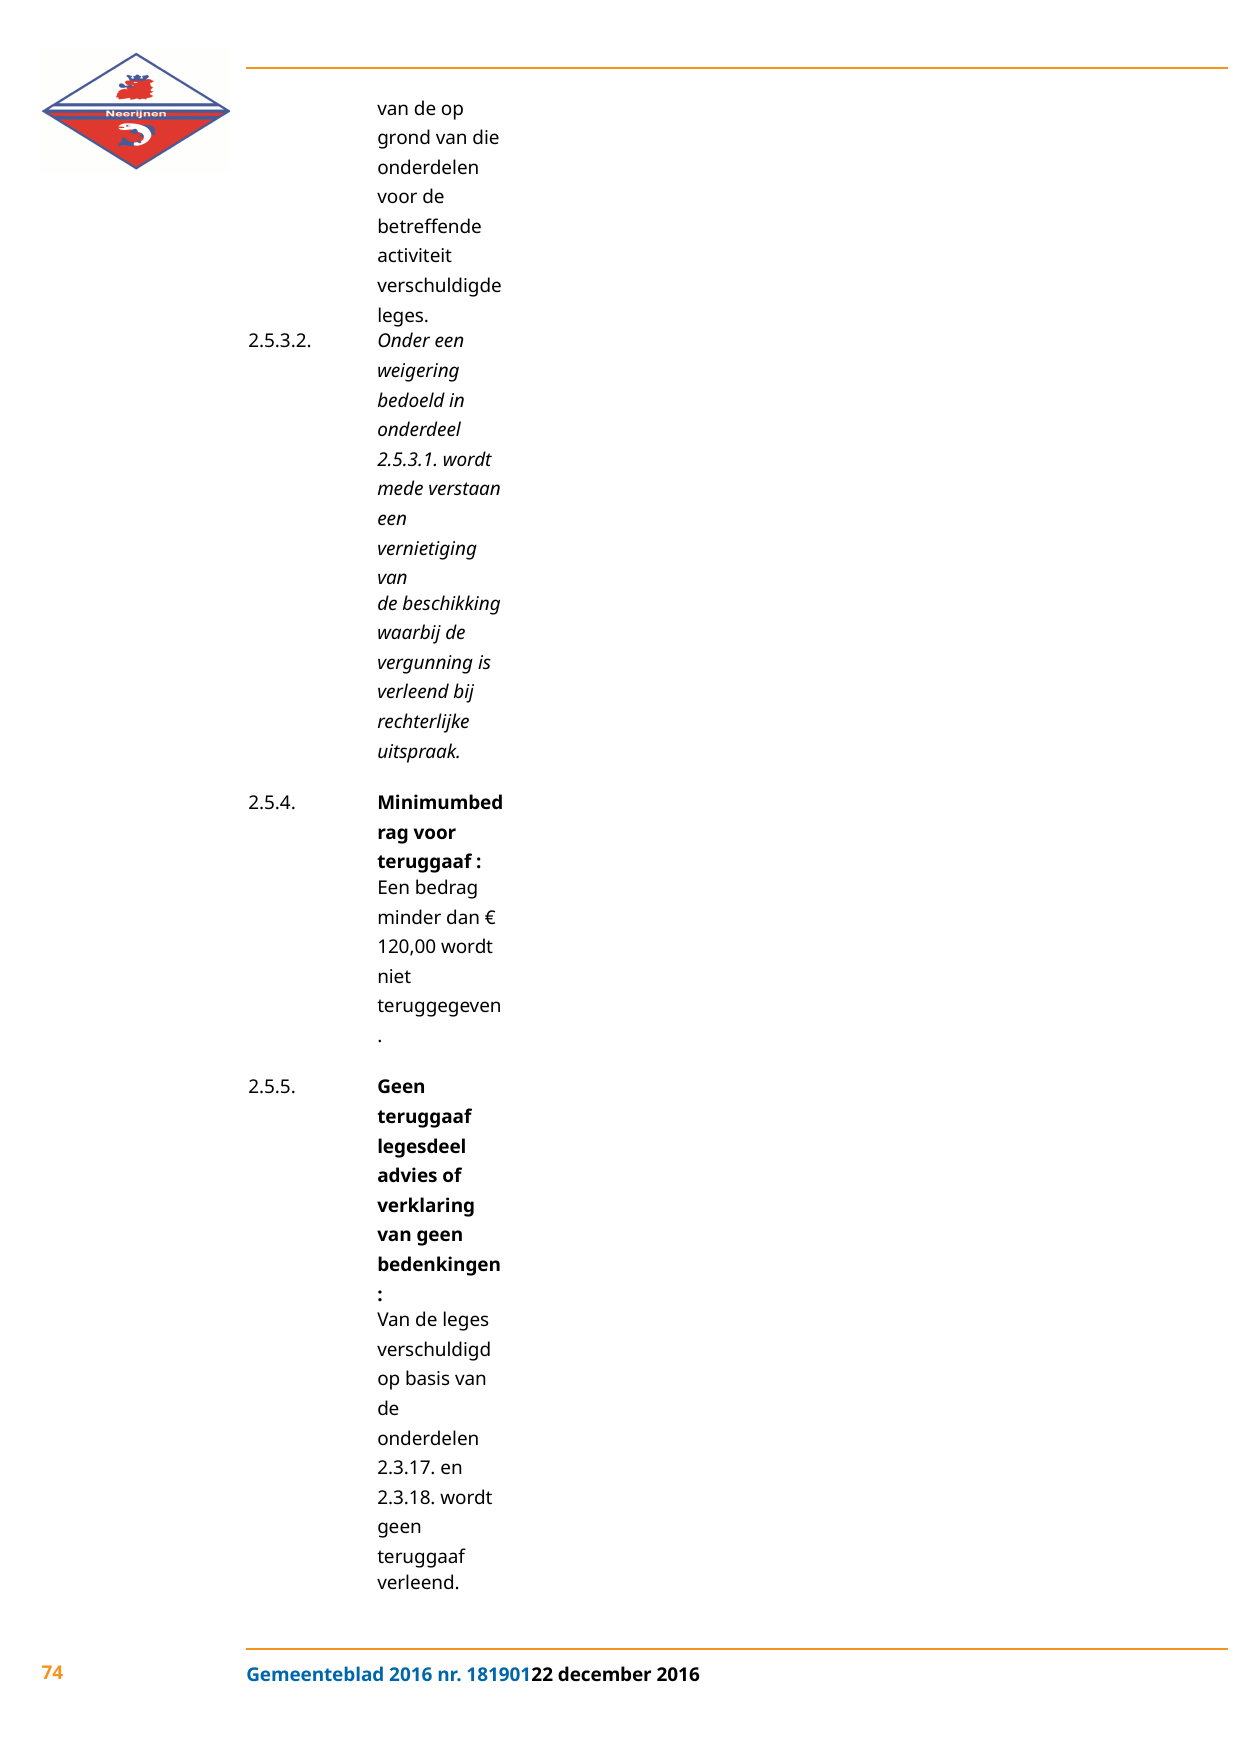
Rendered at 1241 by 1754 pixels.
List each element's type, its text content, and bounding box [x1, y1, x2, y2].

table_cell [635, 874, 764, 1048]
table_cell [1023, 328, 1152, 590]
table_cell [635, 590, 764, 764]
table_cell 2.5.3.2. [248, 328, 377, 590]
table_cell de beschikking waarbij de vergunning is verleend bij rechterlijke uitspraak. [377, 590, 506, 764]
table_cell [248, 874, 377, 1048]
table_cell [248, 95, 377, 328]
table_cell Een bedrag minder dan € 120,00 wordt niet teruggegeven. [377, 874, 506, 1048]
table_cell [894, 95, 1022, 328]
table_cell [635, 1306, 764, 1569]
table_cell [1023, 590, 1152, 764]
table_cell [506, 95, 635, 328]
picture [41, 47, 231, 172]
table_cell [635, 789, 764, 874]
table_cell [635, 764, 764, 789]
table_cell [894, 789, 1022, 874]
table_cell [1023, 789, 1152, 874]
table_cell [248, 764, 377, 789]
table_cell Minimumbedrag voor teruggaaf : [377, 789, 506, 874]
table_cell [377, 1048, 506, 1074]
table_cell Van de leges verschuldigd op basis van de onderdelen 2.3.17. en 2.3.18. wordt geen teruggaaf [377, 1306, 506, 1569]
table_cell [635, 95, 764, 328]
table_cell 2.5.4. [248, 789, 377, 874]
table_cell [506, 874, 635, 1048]
table_cell [635, 1074, 764, 1306]
table_cell [506, 328, 635, 590]
table_cell [894, 1306, 1022, 1569]
table_cell [248, 1048, 377, 1074]
table_cell [635, 328, 764, 590]
table_cell Geen teruggaaf legesdeel advies of verklaring van geen bedenkingen : [377, 1074, 506, 1306]
table_cell [894, 590, 1022, 764]
table_cell [1023, 95, 1152, 328]
table_cell [635, 1048, 764, 1074]
table_cell [1023, 1048, 1152, 1074]
table_cell [506, 1569, 635, 1594]
table_cell [764, 95, 893, 328]
table_cell 2.5.5. [248, 1074, 377, 1306]
table_cell verleend. [377, 1569, 506, 1594]
table_cell [248, 1569, 377, 1594]
table_cell [506, 1048, 635, 1074]
table_cell [248, 590, 377, 764]
table_cell [894, 1569, 1022, 1594]
table_cell Onder een weigering bedoeld in onderdeel 2.5.3.1. wordt mede verstaan een vernietiging van [377, 328, 506, 590]
table_cell [1023, 1569, 1152, 1594]
table_cell van de op grond van die onderdelen voor de betreffende activiteit verschuldigde leges. [377, 95, 506, 328]
table_cell [894, 874, 1022, 1048]
table_cell [764, 764, 893, 789]
table_cell [506, 764, 635, 789]
table_cell [764, 328, 893, 590]
table_cell [894, 1074, 1022, 1306]
table_cell [764, 1306, 893, 1569]
table_cell [506, 1074, 635, 1306]
table_cell [894, 328, 1022, 590]
table_cell [377, 764, 506, 789]
table_cell [764, 874, 893, 1048]
table_cell [1023, 1306, 1152, 1569]
table_cell [635, 1569, 764, 1594]
table_cell [1023, 874, 1152, 1048]
table_cell [1023, 1074, 1152, 1306]
table_cell [506, 1306, 635, 1569]
table_cell [764, 1569, 893, 1594]
table_cell [764, 590, 893, 764]
table_cell [764, 789, 893, 874]
table_cell [764, 1048, 893, 1074]
table_cell [506, 789, 635, 874]
table_cell [248, 1306, 377, 1569]
table_cell [1023, 764, 1152, 789]
table_cell [894, 1048, 1022, 1074]
table_cell [764, 1074, 893, 1306]
table_cell [894, 764, 1022, 789]
table_cell [506, 590, 635, 764]
